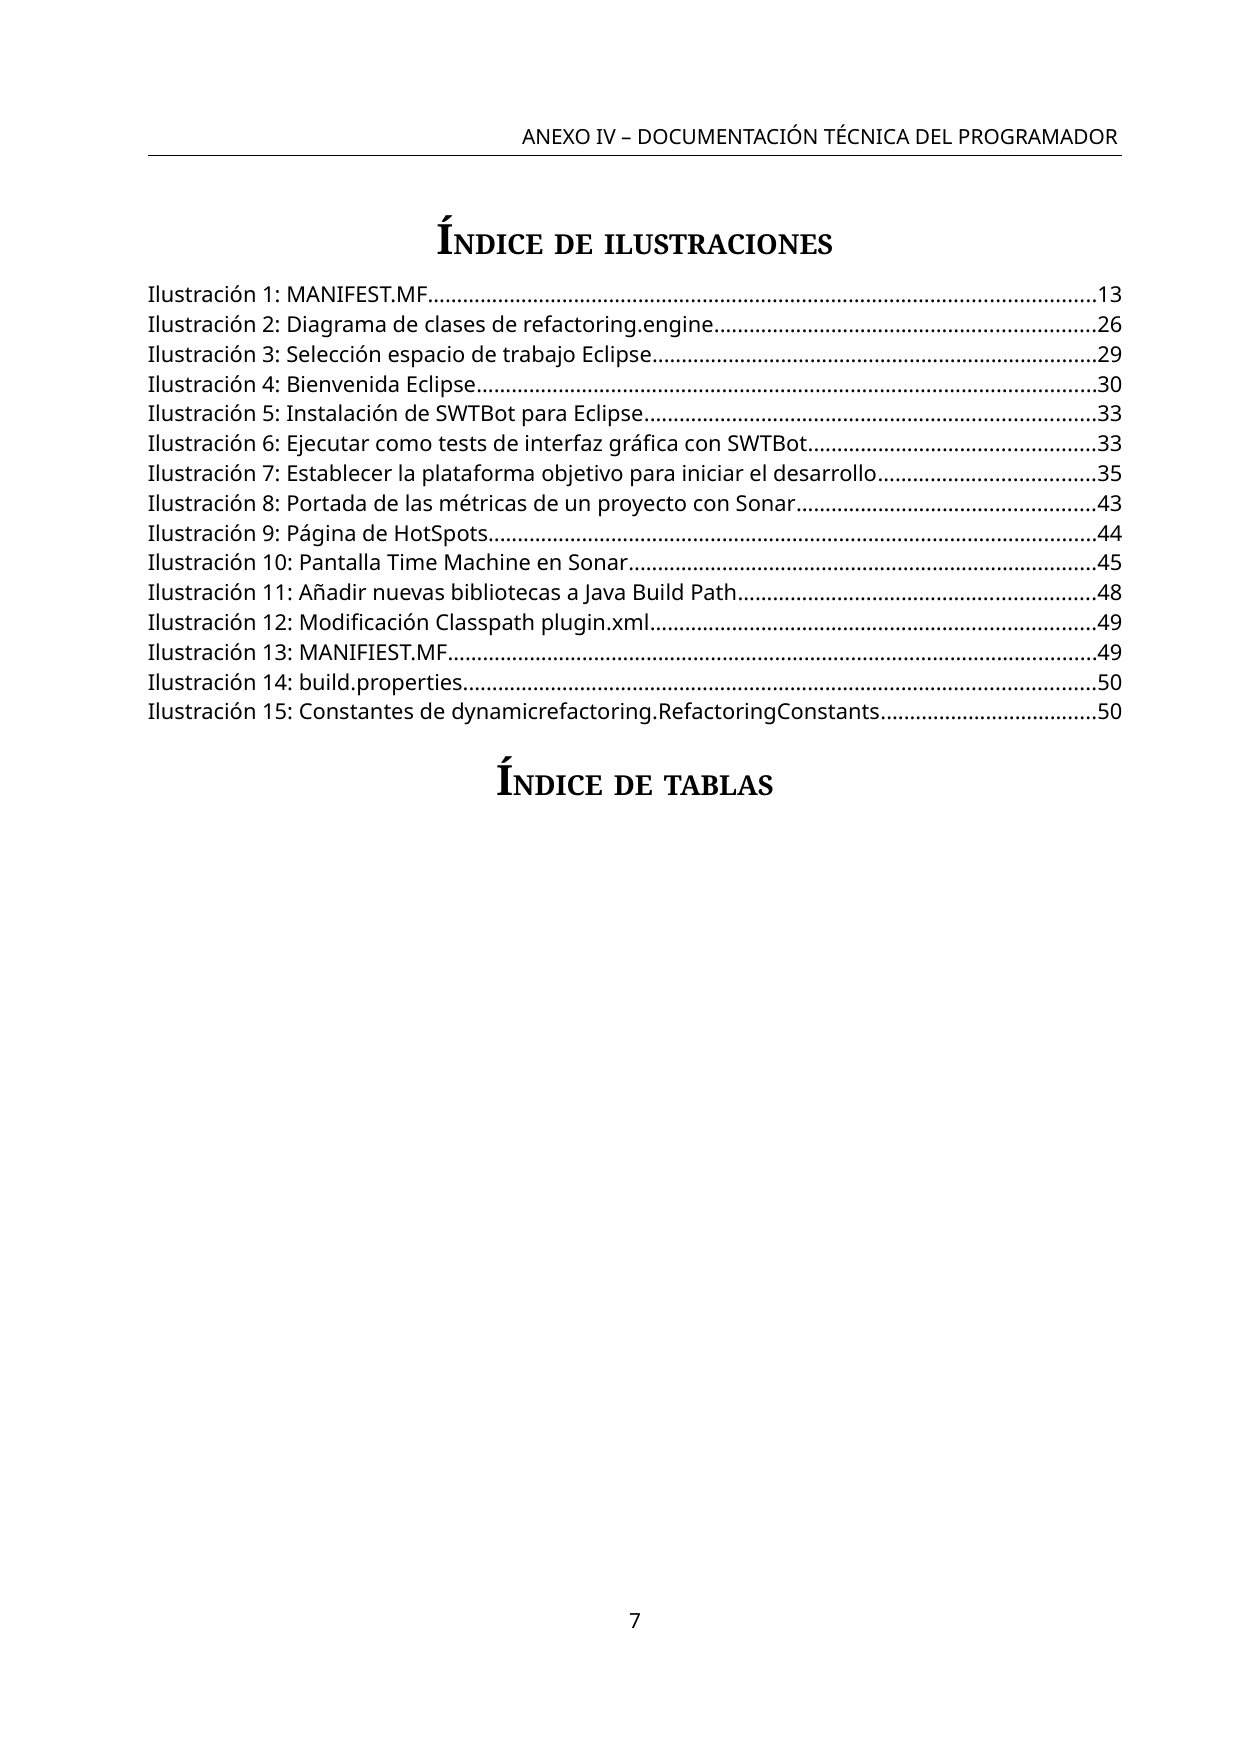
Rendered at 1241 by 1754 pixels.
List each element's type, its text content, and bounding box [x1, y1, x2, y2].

subtitle Índice de tablas [148, 751, 1122, 808]
text Ilustración 12: Modificación Classpath plugin.xml 49 [148, 607, 1122, 637]
text Ilustración 7: Establecer la plataforma objetivo para iniciar el desarrollo 35 [148, 458, 1122, 488]
text Ilustración 6: Ejecutar como tests de interfaz gráfica con SWTBot 33 [148, 428, 1122, 458]
text Ilustración 4: Bienvenida Eclipse 30 [148, 368, 1122, 398]
text Ilustración 11: Añadir nuevas bibliotecas a Java Build Path 48 [148, 577, 1122, 607]
text Ilustración 5: Instalación de SWTBot para Eclipse 33 [148, 398, 1122, 428]
text Ilustración 13: MANIFIEST.MF 49 [148, 637, 1122, 666]
text Ilustración 15: Constantes de dynamicrefactoring.RefactoringConstants 50 [148, 696, 1122, 726]
text Ilustración 10: Pantalla Time Machine en Sonar 45 [148, 547, 1122, 577]
text Ilustración 8: Portada de las métricas de un proyecto con Sonar 43 [148, 488, 1122, 517]
text Ilustración 1: MANIFEST.MF 13 [148, 279, 1122, 309]
text Ilustración 9: Página de HotSpots 44 [148, 517, 1122, 547]
text Ilustración 14: build.properties 50 [148, 666, 1122, 696]
text Ilustración 3: Selección espacio de trabajo Eclipse 29 [148, 339, 1122, 368]
text Ilustración 2: Diagrama de clases de refactoring.engine 26 [148, 309, 1122, 339]
subtitle Índice de ilustraciones [148, 210, 1122, 267]
